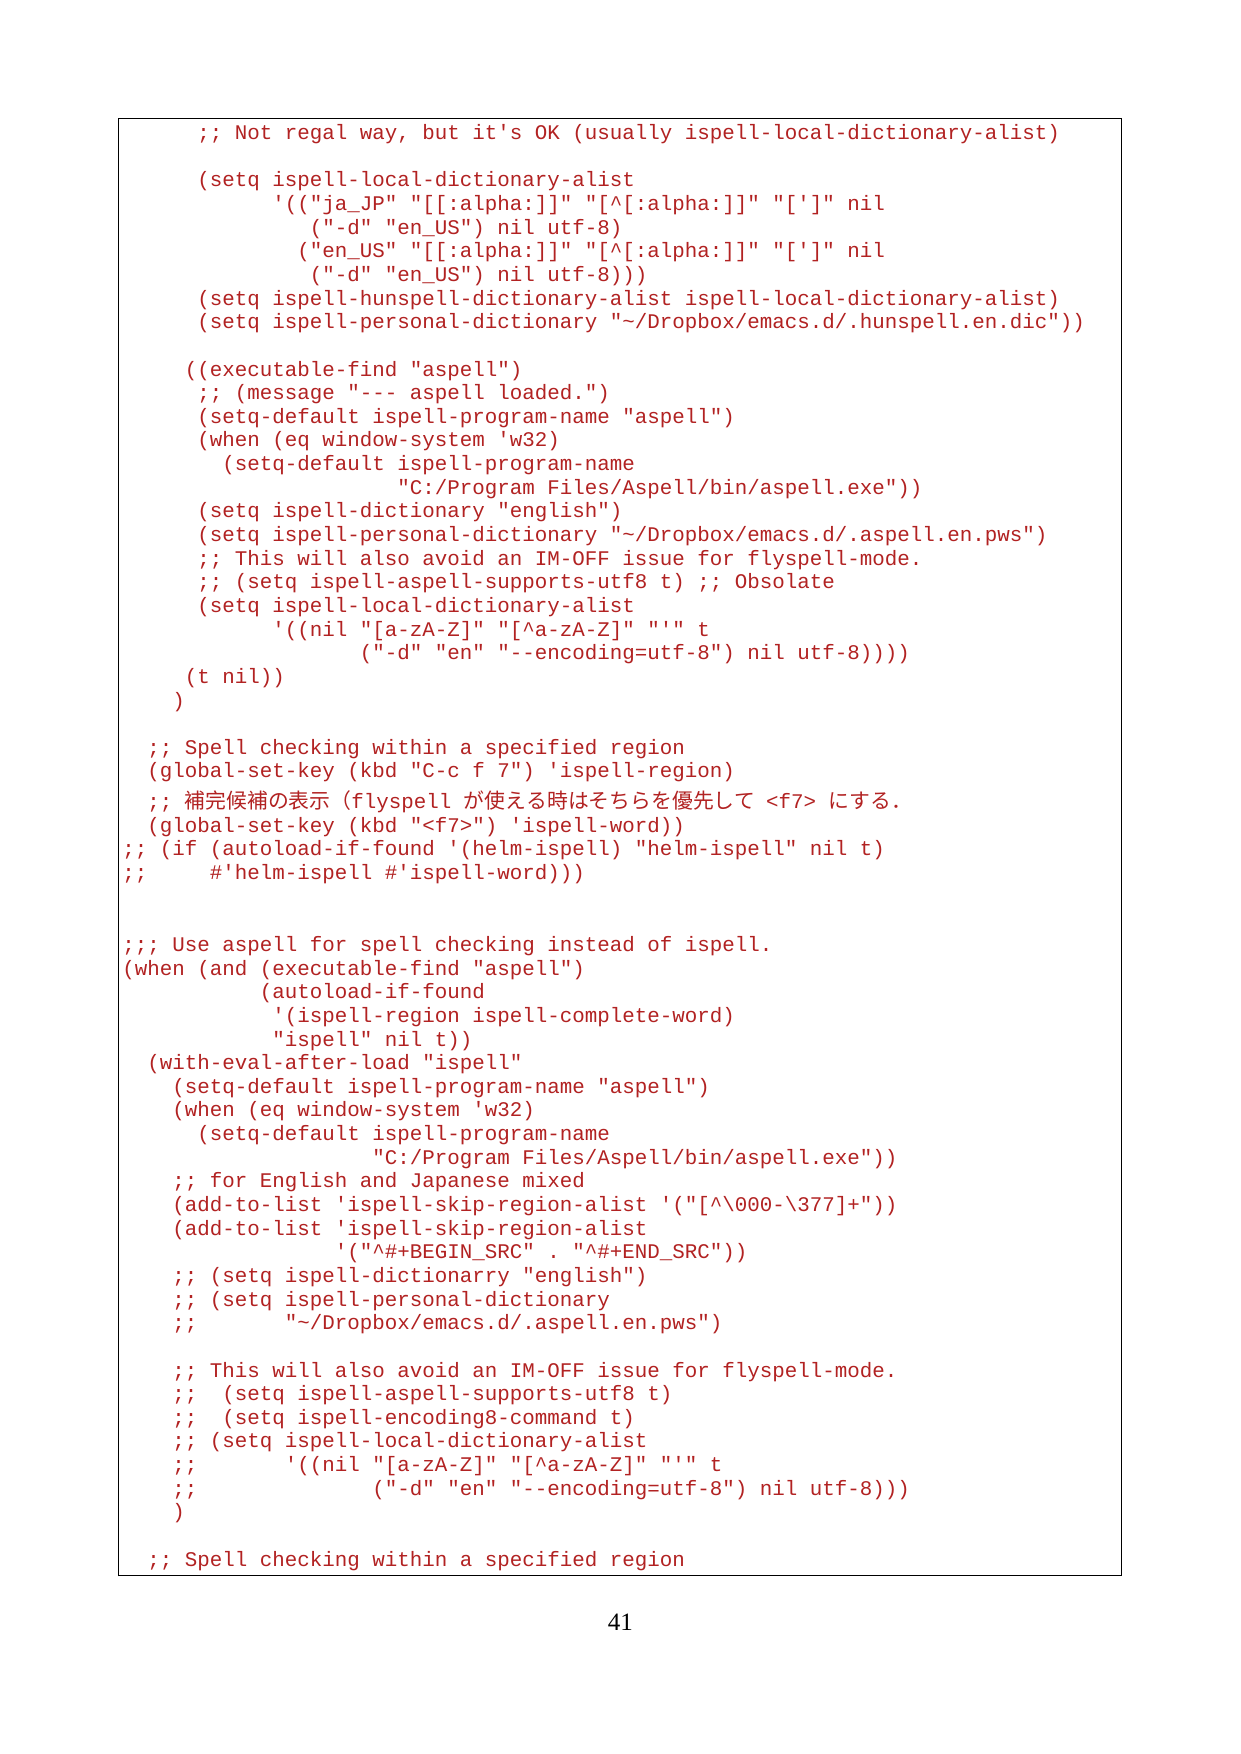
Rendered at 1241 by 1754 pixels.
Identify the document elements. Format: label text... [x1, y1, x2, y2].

text (setq ispell-dictionary "english") [119, 496, 1121, 520]
text (global-set-key (kbd "C-c f 7") 'ispell-region) [119, 757, 1121, 780]
text ;; (setq ispell-encoding8-command t) [119, 1403, 1121, 1427]
text (when (eq window-system 'w32) [119, 426, 1121, 449]
text (setq ispell-personal-dictionary "~/Dropbox/emacs.d/.aspell.en.pws") [119, 520, 1121, 544]
text (with-eval-after-load "ispell" [119, 1048, 1121, 1072]
text ;; Spell checking within a specified region [119, 1545, 1121, 1575]
text (setq ispell-hunspell-dictionary-alist ispell-local-dictionary-alist) [119, 284, 1121, 307]
text ;; (message "--- aspell loaded.") [119, 378, 1121, 402]
text (add-to-list 'ispell-skip-region-alist [119, 1214, 1121, 1237]
text '((nil "[a-zA-Z]" "[^a-zA-Z]" "'" t [119, 615, 1121, 638]
text ;; This will also avoid an IM-OFF issue for flyspell-mode. [119, 1356, 1121, 1379]
text ;; (setq ispell-local-dictionary-alist [119, 1427, 1121, 1450]
text ;; "~/Dropbox/emacs.d/.aspell.en.pws") [119, 1308, 1121, 1332]
text (setq ispell-local-dictionary-alist [119, 165, 1121, 189]
text '(ispell-region ispell-complete-word) [119, 1001, 1121, 1024]
text (add-to-list 'ispell-skip-region-alist '("[^\000-\377]+")) [119, 1190, 1121, 1214]
text ;; (setq ispell-aspell-supports-utf8 t) [119, 1379, 1121, 1403]
text ("en_US" "[[:alpha:]]" "[^[:alpha:]]" "[']" nil [119, 236, 1121, 260]
text ;; for English and Japanese mixed [119, 1166, 1121, 1190]
text ) [119, 686, 1121, 709]
text ;; Spell checking within a specified region [119, 733, 1121, 757]
text ;; (setq ispell-dictionarry "english") [119, 1261, 1121, 1285]
text ("-d" "en_US") nil utf-8))) [119, 260, 1121, 284]
text ;; Not regal way, but it's OK (usually ispell-local-dictionary-alist) [119, 119, 1121, 142]
text "C:/Program Files/Aspell/bin/aspell.exe")) [119, 473, 1121, 496]
text '(("ja_JP" "[[:alpha:]]" "[^[:alpha:]]" "[']" nil [119, 189, 1121, 213]
text "ispell" nil t)) [119, 1024, 1121, 1048]
text (setq ispell-local-dictionary-alist [119, 591, 1121, 615]
text ;; (setq ispell-aspell-supports-utf8 t) ;; Obsolate [119, 567, 1121, 591]
text ;; This will also avoid an IM-OFF issue for flyspell-mode. [119, 544, 1121, 567]
text '("^#+BEGIN_SRC" . "^#+END_SRC")) [119, 1237, 1121, 1261]
text (setq-default ispell-program-name "aspell") [119, 1072, 1121, 1096]
text ;; ("-d" "en" "--encoding=utf-8") nil utf-8))) [119, 1474, 1121, 1497]
text ;; (setq ispell-personal-dictionary [119, 1285, 1121, 1308]
text ;; #'helm-ispell #'ispell-word))) [119, 858, 1121, 886]
text (setq-default ispell-program-name "aspell") [119, 402, 1121, 426]
text ) [119, 1497, 1121, 1521]
text (setq ispell-personal-dictionary "~/Dropbox/emacs.d/.hunspell.en.dic")) [119, 307, 1121, 331]
text (when (and (executable-find "aspell") [119, 954, 1121, 977]
text ;; '((nil "[a-zA-Z]" "[^a-zA-Z]" "'" t [119, 1450, 1121, 1474]
text ((executable-find "aspell") [119, 354, 1121, 378]
text (global-set-key (kbd "<f7>") 'ispell-word)) [119, 811, 1121, 834]
text ;; 補完候補の表示（flyspell が使える時はそちらを優先して <f7> にする． [119, 780, 1121, 811]
text (setq-default ispell-program-name [119, 449, 1121, 473]
text (t nil)) [119, 662, 1121, 686]
text (setq-default ispell-program-name [119, 1119, 1121, 1143]
text "C:/Program Files/Aspell/bin/aspell.exe")) [119, 1143, 1121, 1166]
text (autoload-if-found [119, 977, 1121, 1001]
text ;;; Use aspell for spell checking instead of ispell. [119, 930, 1121, 954]
text ("-d" "en_US") nil utf-8) [119, 213, 1121, 236]
text ;; (if (autoload-if-found '(helm-ispell) "helm-ispell" nil t) [119, 834, 1121, 858]
text (when (eq window-system 'w32) [119, 1096, 1121, 1119]
text ("-d" "en" "--encoding=utf-8") nil utf-8)))) [119, 638, 1121, 662]
